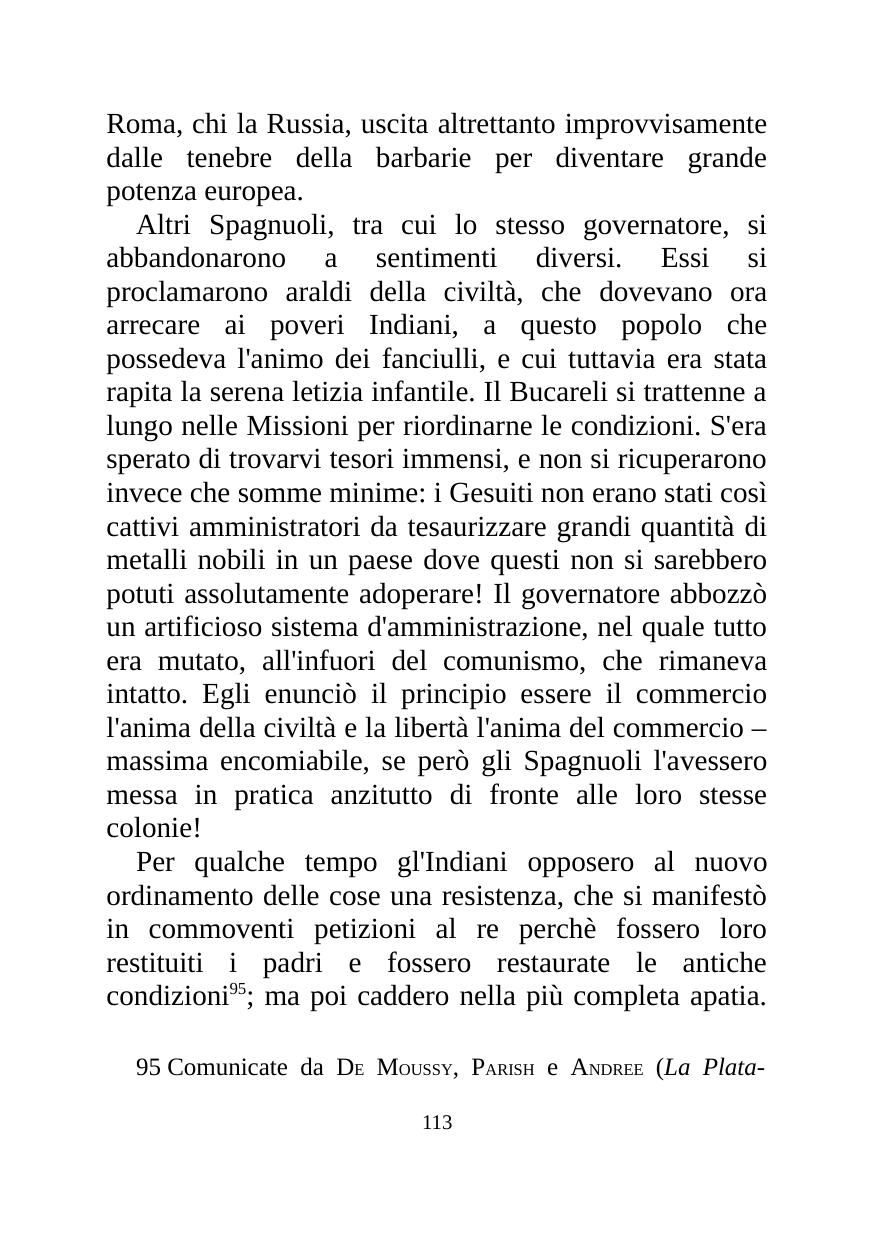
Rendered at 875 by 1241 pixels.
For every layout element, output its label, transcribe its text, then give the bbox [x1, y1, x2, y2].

text Altri Spagnuoli, tra cui lo stesso governatore, si abbandonarono a sentimenti diversi. Essi si proclamarono araldi della civiltà, che dovevano ora arrecare ai poveri Indiani, a questo popolo che possedeva l'animo dei fanciulli, e cui tuttavia era stata rapita la serena letizia infantile. Il Bucareli si trattenne a lungo nelle Missioni per riordinarne le condizioni. S'era sperato di trovarvi tesori immensi, e non si ricuperarono invece che somme minime: i Gesuiti non erano stati così cattivi amministratori da tesaurizzare grandi quantità di metalli nobili in un paese dove questi non si sarebbero potuti assolutamente adoperare! Il governatore abbozzò un artificioso sistema d'amministrazione, nel quale tutto era mutato, all'infuori del comunismo, che rimaneva intatto. Egli enunciò il principio essere il commercio l'anima della civiltà e la libertà l'anima del commercio – massima encomiabile, se però gli Spagnuoli l'avessero messa in pratica anzitutto di fronte alle loro stesse colonie! [106, 207, 768, 844]
text Comunicate da De Moussy, Parish e Andree (La Plata- [106, 1052, 768, 1080]
text Roma, chi la Russia, uscita altrettanto improvvisamente dalle tenebre della barbarie per diventare grande potenza europea. [106, 106, 768, 207]
text Per qualche tempo gl'Indiani opposero al nuovo ordinamento delle cose una resistenza, che si manifestò in commoventi petizioni al re perchè fossero loro restituiti i padri e fossero restaurate le antiche condizioni; ma poi caddero nella più completa apatia. [106, 844, 768, 1012]
